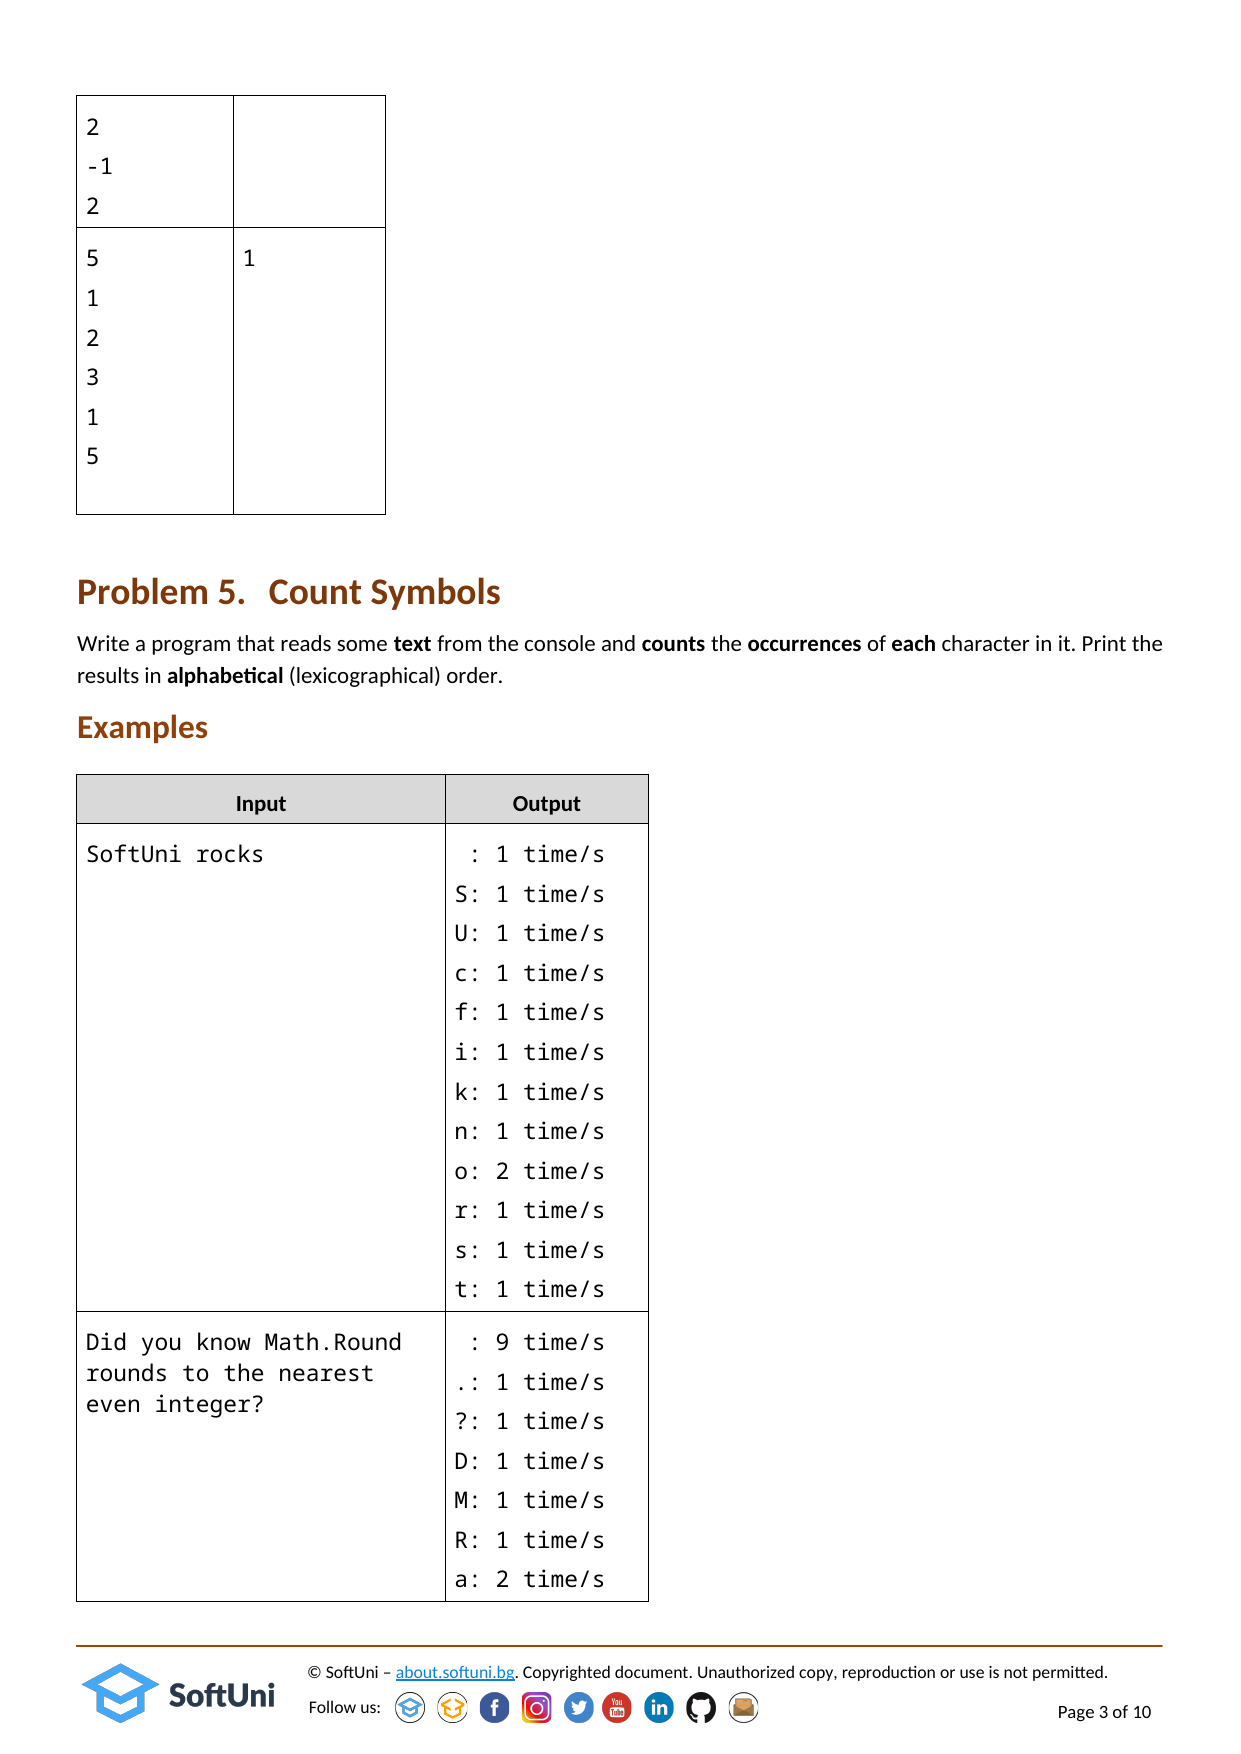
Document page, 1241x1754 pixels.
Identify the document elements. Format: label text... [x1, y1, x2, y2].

subtitle Examples [77, 706, 1163, 747]
table_cell 5 1 2 3 1 5 [77, 228, 233, 514]
picture [564, 1692, 594, 1723]
table_cell Did you know Math.Round rounds to the nearest even integer? [77, 1312, 445, 1601]
picture [665, 1692, 674, 1701]
picture [644, 1692, 653, 1701]
table_header Input [77, 775, 445, 823]
text Write a program that reads some text from the console and counts the occurrences of each character in it. Print the results in alphabetical (lexicographical) order. [77, 629, 1163, 689]
table_header Output [446, 775, 648, 823]
table_cell 2 -1 2 [77, 96, 233, 227]
subtitle Count Symbols [77, 568, 1163, 614]
picture [728, 1692, 759, 1723]
table_cell [234, 96, 385, 227]
picture [644, 1714, 653, 1723]
table_cell : 9 time/s .: 1 time/s ?: 1 time/s D: 1 time/s M: 1 time/s R: 1 time/s a: 2 time/s [446, 1312, 648, 1601]
picture [479, 1692, 510, 1723]
table_cell 1 [234, 228, 385, 514]
picture [395, 1692, 425, 1723]
picture [437, 1692, 468, 1723]
picture [686, 1692, 716, 1723]
table_cell : 1 time/s S: 1 time/s U: 1 time/s c: 1 time/s f: 1 time/s i: 1 time/s k: 1 time/s n: 1 time/s o: 2 time/s r: 1 time/s s: 1 time/s t: 1 time/s [446, 824, 648, 1311]
picture [658, 1705, 667, 1714]
picture [602, 1692, 632, 1723]
table_cell SoftUni rocks [77, 824, 445, 1311]
picture [522, 1692, 552, 1723]
picture [665, 1714, 674, 1723]
picture [75, 1658, 281, 1729]
